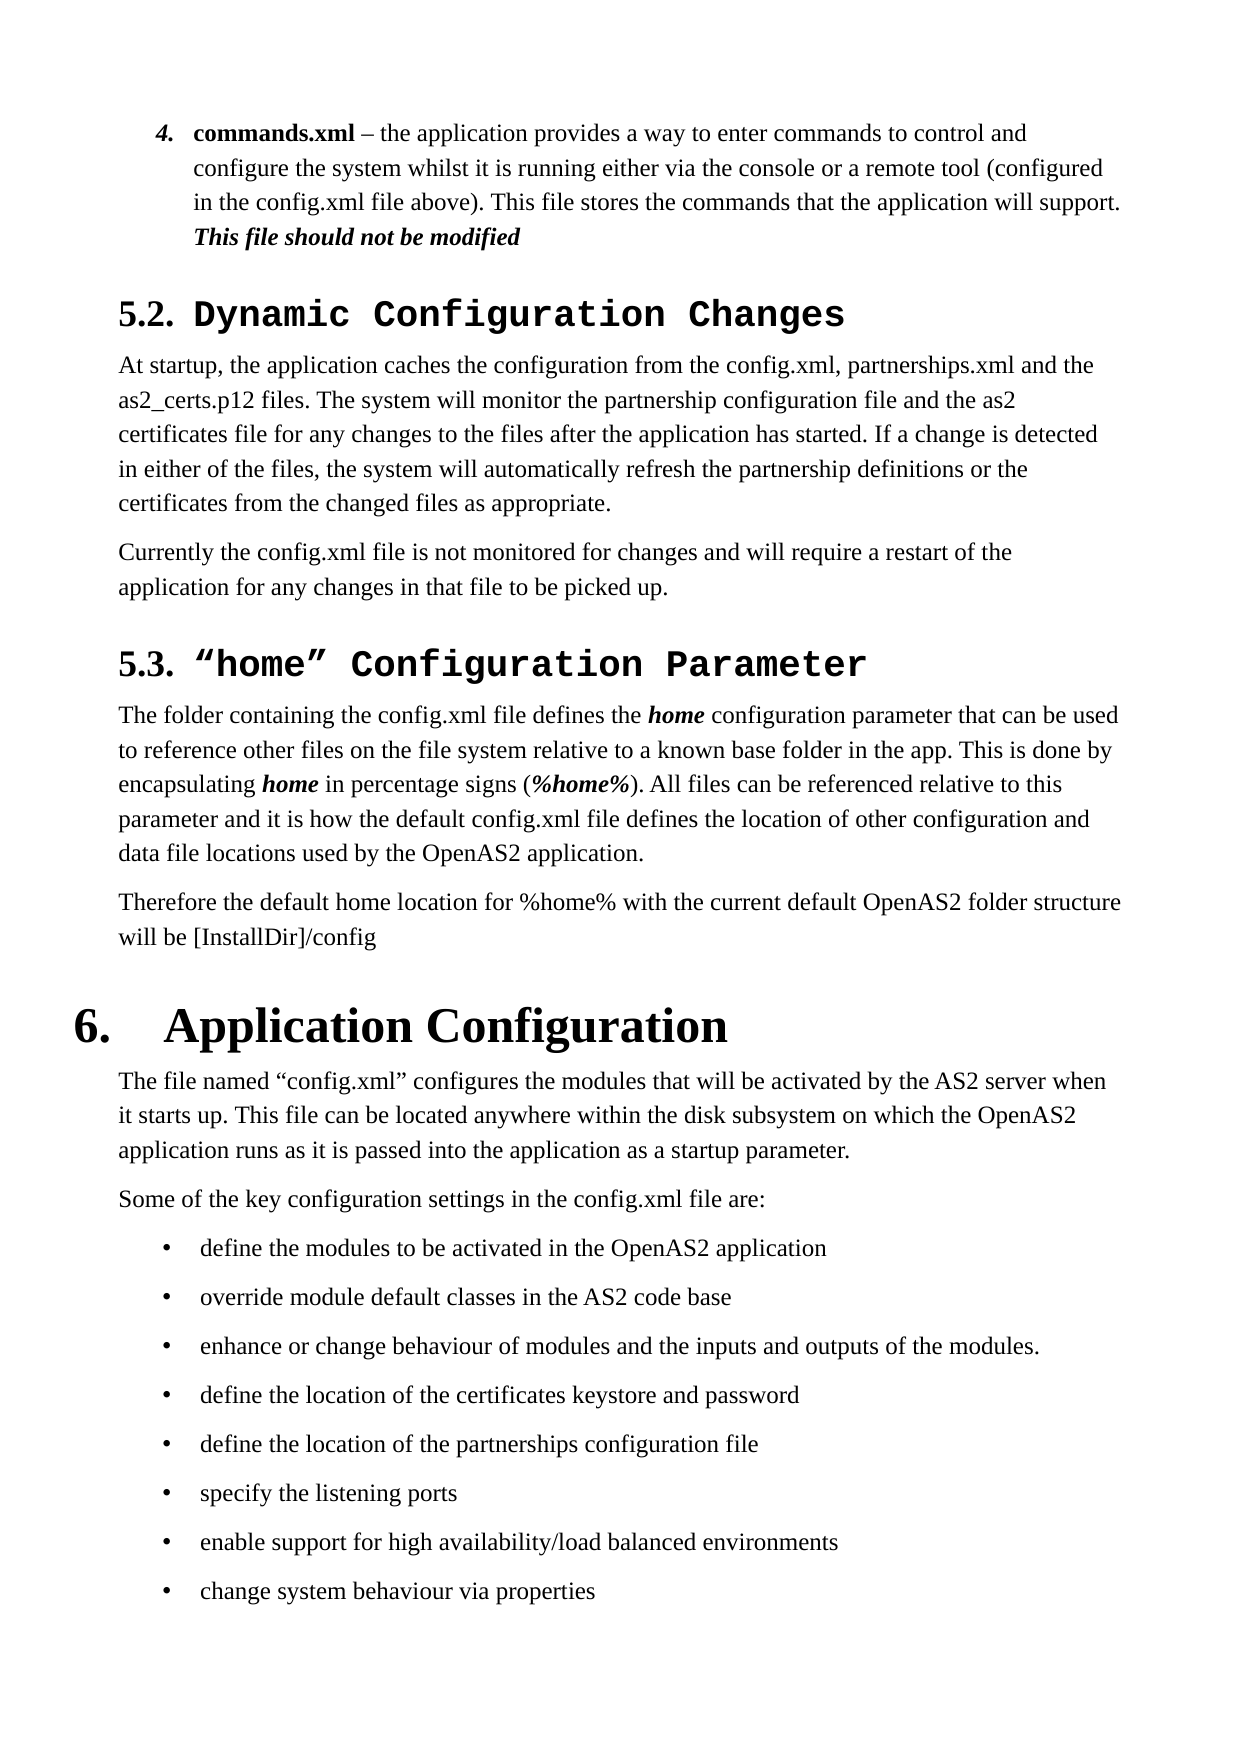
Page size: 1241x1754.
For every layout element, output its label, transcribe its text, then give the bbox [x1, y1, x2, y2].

text Currently the config.xml file is not monitored for changes and will require a restart of the application for any changes in that file to be picked up. [118, 537, 1122, 600]
list override module default classes in the AS2 code base [162, 1282, 1122, 1311]
list define the location of the partnerships configuration file [162, 1429, 1122, 1458]
list commands.xml – the application provides a way to enter commands to control and configure the system whilst it is running either via the console or a remote tool (configured in the config.xml file above). This file stores the commands that the application will support. This file should not be modified [156, 118, 1122, 250]
list define the modules to be activated in the OpenAS2 application [162, 1233, 1122, 1262]
subtitle Application Configuration [73, 996, 1122, 1053]
subtitle “home” Configuration Parameter [118, 642, 1122, 688]
text Therefore the default home location for %home% with the current default OpenAS2 folder structure will be [InstallDir]/config [118, 887, 1122, 951]
list enable support for high availability/load balanced environments [162, 1527, 1122, 1556]
text The folder containing the config.xml file defines the home configuration parameter that can be used to reference other files on the file system relative to a known base folder in the app. This is done by encapsulating home in percentage signs (%home%). All files can be referenced relative to this parameter and it is how the default config.xml file defines the location of other configuration and data file locations used by the OpenAS2 application. [118, 700, 1122, 867]
list change system behaviour via properties [162, 1576, 1122, 1605]
list define the location of the certificates keystore and password [162, 1380, 1122, 1409]
subtitle Dynamic Configuration Changes [118, 291, 1122, 338]
list specify the listening ports [162, 1478, 1122, 1507]
text At startup, the application caches the configuration from the config.xml, partnerships.xml and the as2_certs.p12 files. The system will monitor the partnership configuration file and the as2 certificates file for any changes to the files after the application has started. If a change is detected in either of the files, the system will automatically refresh the partnership definitions or the certificates from the changed files as appropriate. [118, 350, 1122, 517]
text The file named “config.xml” configures the modules that will be activated by the AS2 server when it starts up. This file can be located anywhere within the disk subsystem on which the OpenAS2 application runs as it is passed into the application as a startup parameter. [118, 1066, 1122, 1163]
text Some of the key configuration settings in the config.xml file are: [118, 1184, 1122, 1213]
list enhance or change behaviour of modules and the inputs and outputs of the modules. [162, 1331, 1122, 1360]
